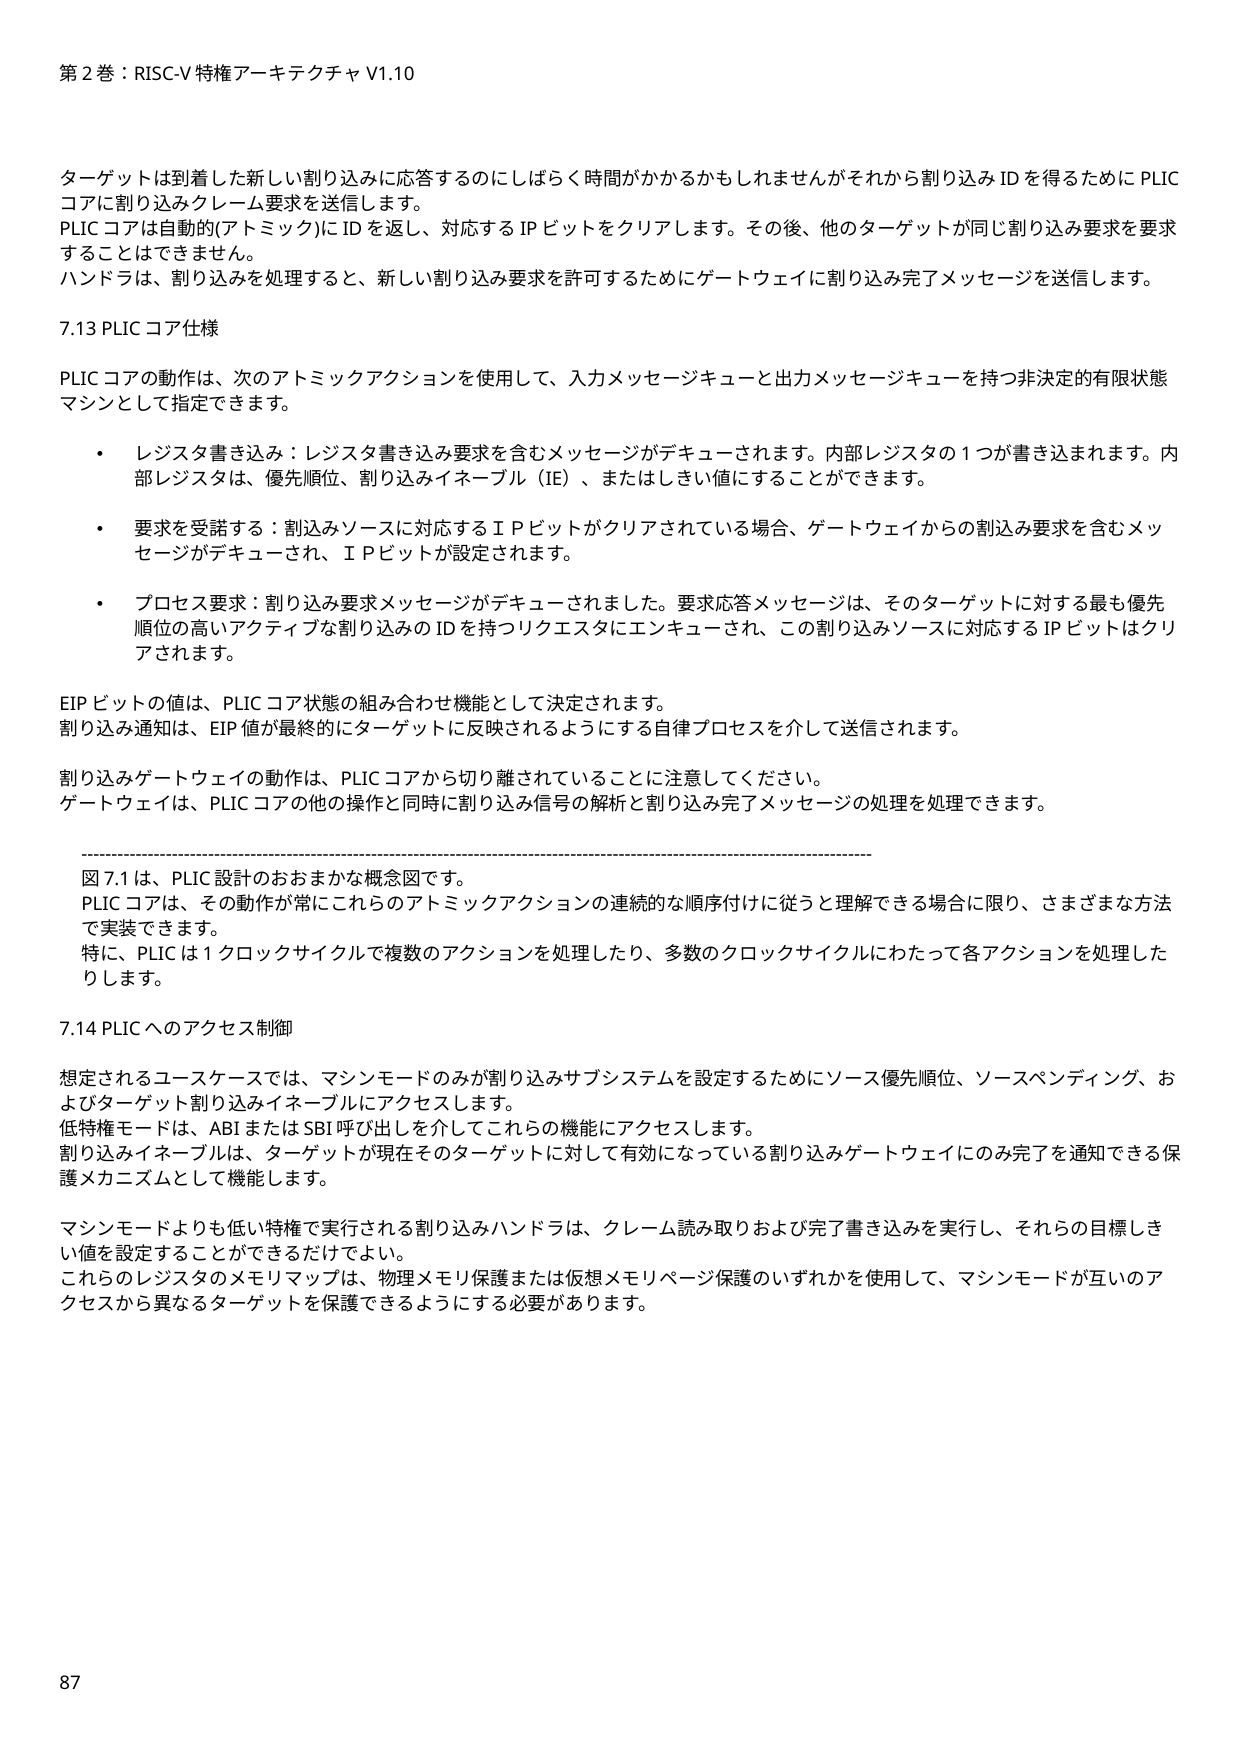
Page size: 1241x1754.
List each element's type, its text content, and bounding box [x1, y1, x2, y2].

text 図7.1は、PLIC設計のおおまかな概念図です。 [81, 866, 1181, 891]
text 割り込み通知は、EIP値が最終的にターゲットに反映されるようにする自律プロセスを介して送信されます。 [59, 716, 1181, 741]
text PLICコアは、その動作が常にこれらのアトミックアクションの連続的な順序付けに従うと理解できる場合に限り、さまざまな方法で実装できます。 [81, 891, 1181, 941]
text EIPビットの値は、PLICコア状態の組み合わせ機能として決定されます。 [59, 691, 1181, 716]
text ----------------------------------------------------------------------------------------------------------------------------------- [81, 841, 1181, 866]
text 特に、PLICは1クロックサイクルで複数のアクションを処理したり、多数のクロックサイクルにわたって各アクションを処理したりします。 [81, 941, 1181, 991]
text PLICコアの動作は、次のアトミックアクションを使用して、入力メッセージキューと出力メッセージキューを持つ非決定的有限状態マシンとして指定できます。 [59, 366, 1181, 416]
list プロセス要求：割り込み要求メッセージがデキューされました。要求応答メッセージは、そのターゲットに対する最も優先順位の高いアクティブな割り込みのIDを持つリクエスタにエンキューされ、この割り込みソースに対応するIPビットはクリアされます。 [97, 591, 1181, 666]
text 割り込みイネーブルは、ターゲットが現在そのターゲットに対して有効になっている割り込みゲートウェイにのみ完了を通知できる保護メカニズムとして機能します。 [59, 1141, 1181, 1191]
text ハンドラは、割り込みを処理すると、新しい割り込み要求を許可するためにゲートウェイに割り込み完了メッセージを送信します。 [59, 266, 1181, 291]
text ターゲットは到着した新しい割り込みに応答するのにしばらく時間がかかるかもしれませんがそれから割り込みIDを得るためにPLICコアに割り込みクレーム要求を送信します。 [59, 166, 1181, 216]
text PLICコアは自動的(アトミック)にIDを返し、対応するIPビットをクリアします。その後、他のターゲットが同じ割り込み要求を要求することはできません。 [59, 216, 1181, 266]
list レジスタ書き込み：レジスタ書き込み要求を含むメッセージがデキューされます。内部レジスタの1つが書き込まれます。内部レジスタは、優先順位、割り込みイネーブル（IE）、またはしきい値にすることができます。 [97, 441, 1181, 491]
text 7.13 PLICコア仕様 [59, 316, 1181, 341]
text 想定されるユースケースでは、マシンモードのみが割り込みサブシステムを設定するためにソース優先順位、ソースペンディング、およびターゲット割り込みイネーブルにアクセスします。 [59, 1066, 1181, 1116]
text マシンモードよりも低い特権で実行される割り込みハンドラは、クレーム読み取りおよび完了書き込みを実行し、それらの目標しきい値を設定することができるだけでよい。 [59, 1216, 1181, 1266]
text 低特権モードは、ABIまたはSBI呼び出しを介してこれらの機能にアクセスします。 [59, 1116, 1181, 1141]
text 7.14 PLICへのアクセス制御 [59, 1016, 1181, 1041]
text これらのレジスタのメモリマップは、物理メモリ保護または仮想メモリページ保護のいずれかを使用して、マシンモードが互いのアクセスから異なるターゲットを保護できるようにする必要があります。 [59, 1266, 1181, 1316]
text 割り込みゲートウェイの動作は、PLICコアから切り離されていることに注意してください。 [59, 766, 1181, 791]
list 要求を受諾する：割込みソースに対応するＩＰビットがクリアされている場合、ゲートウェイからの割込み要求を含むメッセージがデキューされ、ＩＰビットが設定されます。 [97, 516, 1181, 566]
text ゲートウェイは、PLICコアの他の操作と同時に割り込み信号の解析と割り込み完了メッセージの処理を処理できます。 [59, 791, 1181, 816]
